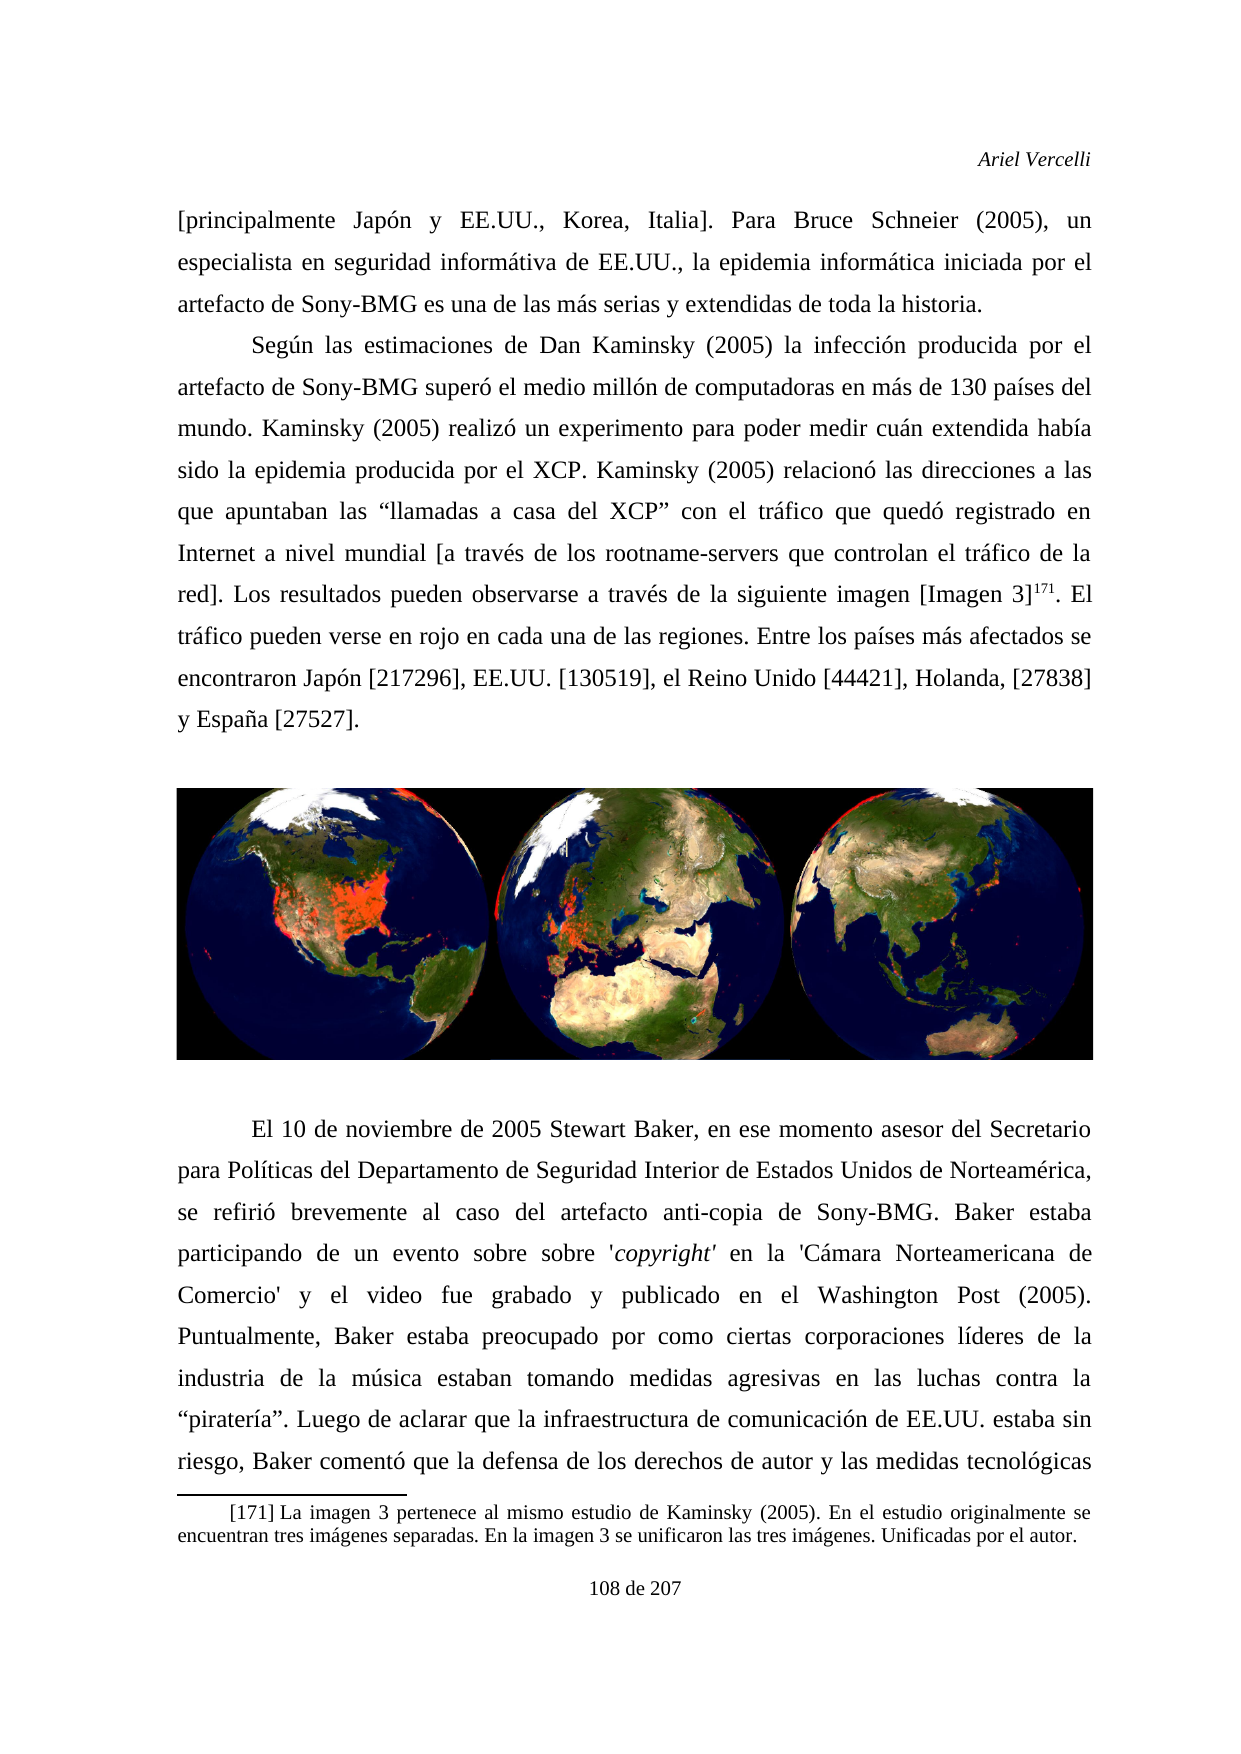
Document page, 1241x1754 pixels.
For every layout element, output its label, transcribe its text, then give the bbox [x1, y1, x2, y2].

text [principalmente Japón y EE.UU., Korea, Italia]. Para Bruce Schneier (2005), un especialista en seguridad informátiva de EE.UU., la epidemia informática iniciada por el artefacto de Sony-BMG es una de las más serias y extendidas de toda la historia. [177, 207, 1093, 317]
text El 10 de noviembre de 2005 Stewart Baker, en ese momento asesor del Secretario para Políticas del Departamento de Seguridad Interior de Estados Unidos de Norteamérica, se refirió brevemente al caso del artefacto anti-copia de Sony-BMG. Baker estaba participando de un evento sobre sobre 'copyright' en la 'Cámara Norteamericana de Comercio' y el video fue grabado y publicado en el Washington Post (2005). Puntualmente, Baker estaba preocupado por como ciertas corporaciones líderes de la industria de la música estaban tomando medidas agresivas en las luchas contra la “piratería”. Luego de aclarar que la infraestructura de comunicación de EE.UU. estaba sin riesgo, Baker comentó que la defensa de los derechos de autor y las medidas tecnológicas [177, 1115, 1093, 1475]
picture [176, 788, 1094, 1060]
text La imagen 3 pertenece al mismo estudio de Kaminsky (2005). En el estudio originalmente se encuentran tres imágenes separadas. En la imagen 3 se unificaron las tres imágenes. Unificadas por el autor. [177, 1501, 1093, 1547]
text Según las estimaciones de Dan Kaminsky (2005) la infección producida por el artefacto de Sony-BMG superó el medio millón de computadoras en más de 130 países del mundo. Kaminsky (2005) realizó un experimento para poder medir cuán extendida había sido la epidemia producida por el XCP. Kaminsky (2005) relacionó las direcciones a las que apuntaban las “llamadas a casa del XCP” con el tráfico que quedó registrado en Internet a nivel mundial [a través de los rootname-servers que controlan el tráfico de la red]. Los resultados pueden observarse a través de la siguiente imagen [Imagen 3]. El tráfico pueden verse en rojo en cada una de las regiones. Entre los países más afectados se encontraron Japón [217296], EE.UU. [130519], el Reino Unido [44421], Holanda, [27838] y España [27527]. [177, 331, 1093, 733]
